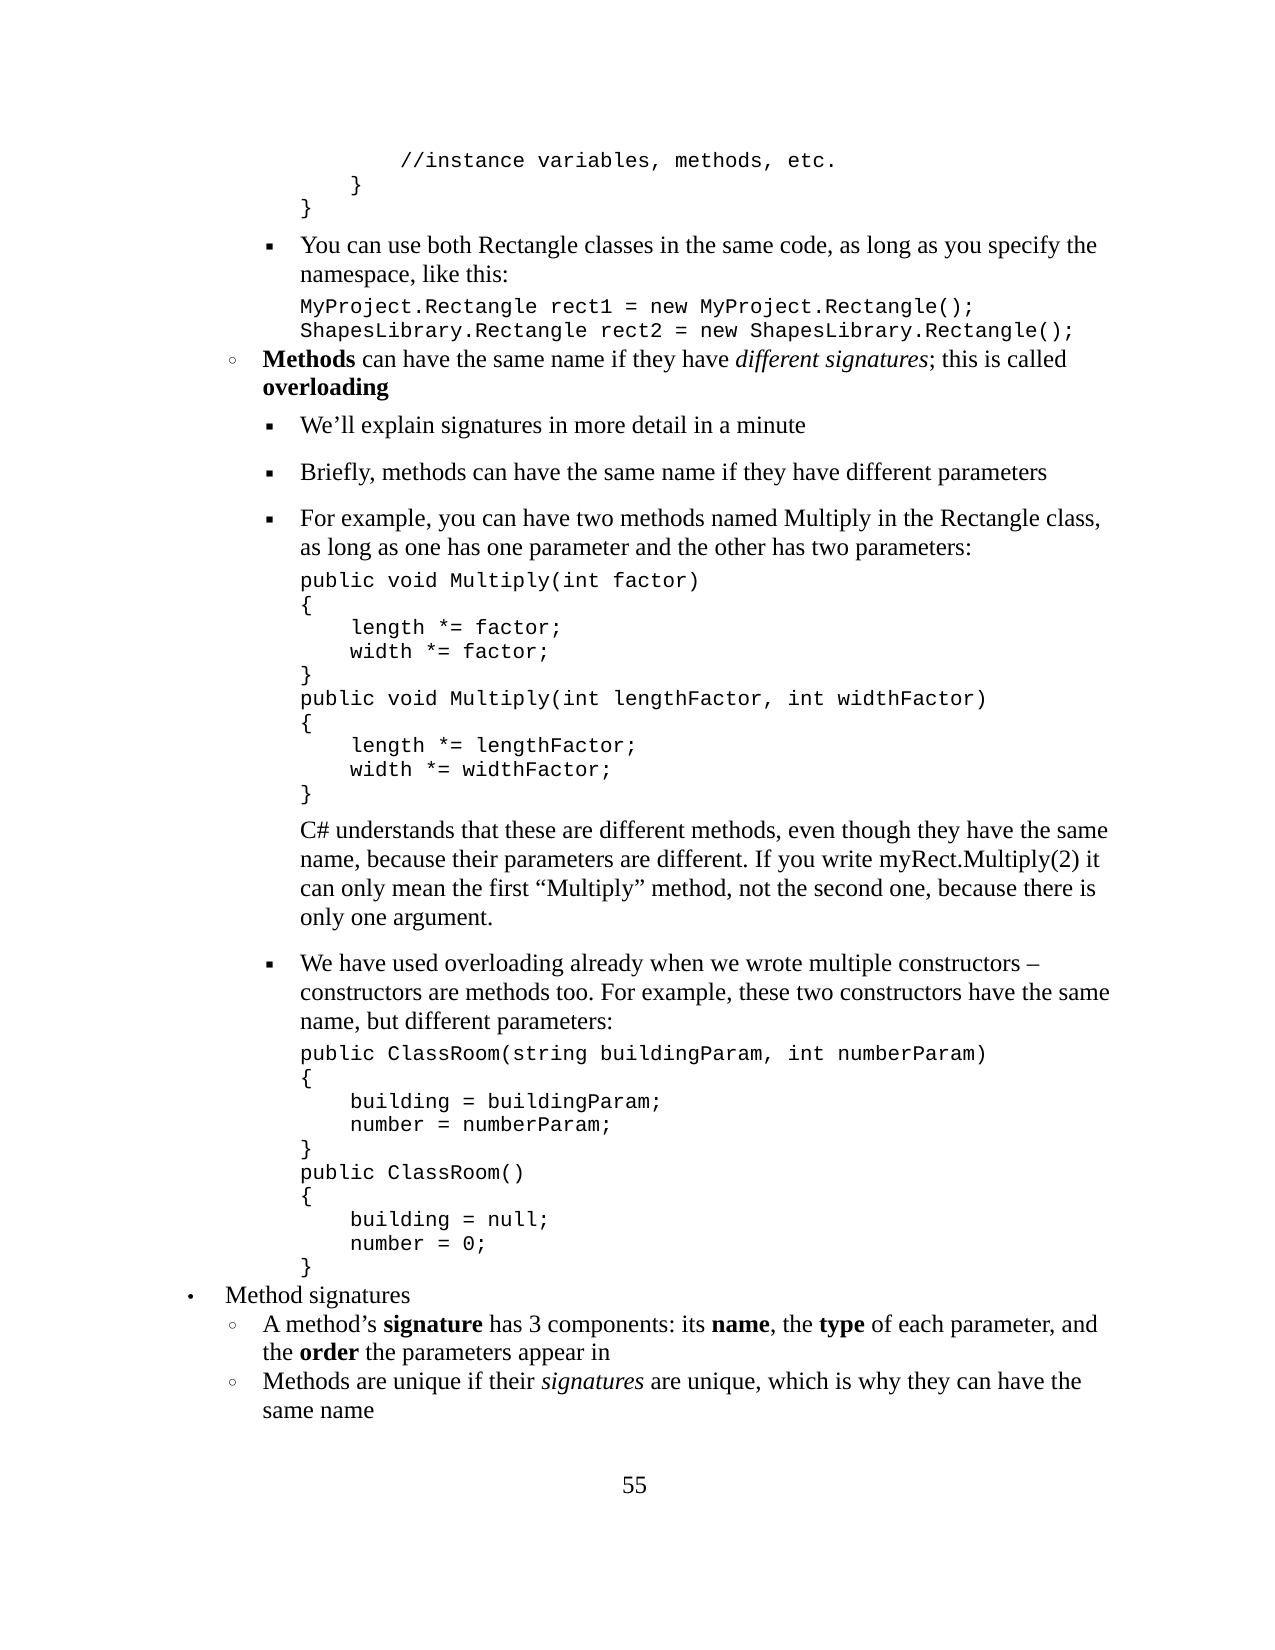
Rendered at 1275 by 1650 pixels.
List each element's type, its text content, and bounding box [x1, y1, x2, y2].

list } [262, 1256, 1125, 1280]
list //instance variables, methods, etc. [262, 150, 1125, 174]
list ShapesLibrary.Rectangle rect2 = new ShapesLibrary.Rectangle(); [262, 320, 1125, 344]
list } [262, 664, 1125, 688]
list length *= factor; [262, 617, 1125, 641]
list } [262, 783, 1125, 806]
list For example, you can have two methods named Multiply in the Rectangle class, as long as one has one parameter and the other has two parameters: [262, 503, 1125, 561]
list width *= factor; [262, 641, 1125, 664]
list } [262, 174, 1125, 197]
list { [262, 1067, 1125, 1091]
list public ClassRoom() [262, 1162, 1125, 1185]
list public void Multiply(int factor) [262, 570, 1125, 593]
list Methods can have the same name if they have different signatures; this is called overloading [225, 344, 1125, 401]
list length *= lengthFactor; [262, 735, 1125, 759]
list number = 0; [262, 1233, 1125, 1256]
list width *= widthFactor; [262, 759, 1125, 783]
list C# understands that these are different methods, even though they have the same name, because their parameters are different. If you write myRect.Multiply(2) it can only mean the first “Multiply” method, not the second one, because there is only one argument. [262, 815, 1125, 930]
list You can use both Rectangle classes in the same code, as long as you specify the namespace, like this: [262, 230, 1125, 287]
list } [262, 1138, 1125, 1162]
list Method signatures [187, 1280, 1125, 1309]
list public void Multiply(int lengthFactor, int widthFactor) [262, 688, 1125, 712]
list building = null; [262, 1209, 1125, 1233]
list } [262, 197, 1125, 221]
list building = buildingParam; [262, 1091, 1125, 1114]
list A method’s signature has 3 components: its name, the type of each parameter, and the order the parameters appear in [225, 1309, 1125, 1366]
list MyProject.Rectangle rect1 = new MyProject.Rectangle(); [262, 296, 1125, 320]
list number = numberParam; [262, 1114, 1125, 1138]
list { [262, 712, 1125, 735]
list We have used overloading already when we wrote multiple constructors – constructors are methods too. For example, these two constructors have the same name, but different parameters: [262, 948, 1125, 1034]
list { [262, 1185, 1125, 1209]
list public ClassRoom(string buildingParam, int numberParam) [262, 1043, 1125, 1067]
list We’ll explain signatures in more detail in a minute [262, 410, 1125, 439]
list { [262, 593, 1125, 617]
list Briefly, methods can have the same name if they have different parameters [262, 457, 1125, 486]
list Methods are unique if their signatures are unique, which is why they can have the same name [225, 1366, 1125, 1424]
